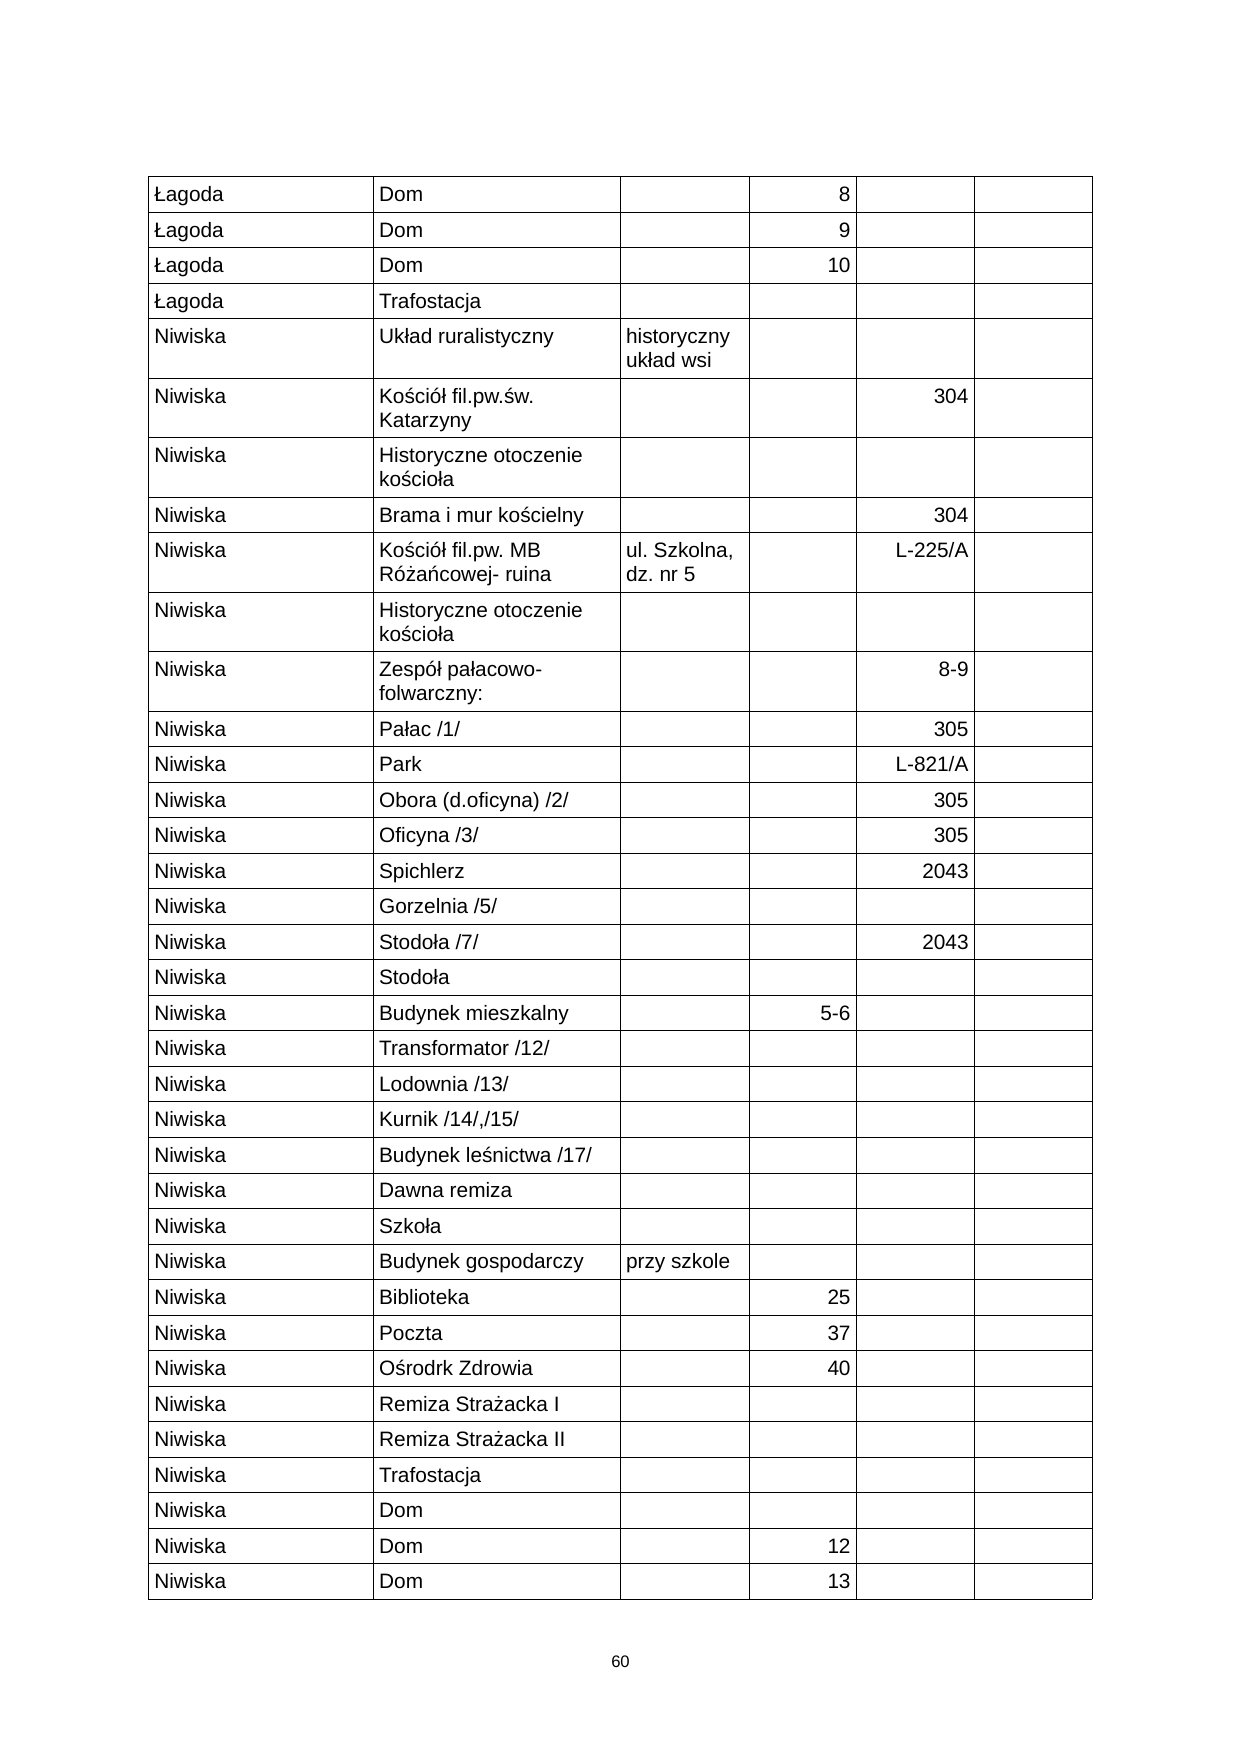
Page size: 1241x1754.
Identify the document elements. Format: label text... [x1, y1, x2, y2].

table_cell Niwiska [149, 1031, 373, 1066]
table_cell Dom [374, 248, 620, 283]
table_cell [621, 1138, 749, 1172]
table_cell [750, 889, 856, 924]
table_cell Układ ruralistyczny [374, 319, 620, 378]
table_cell [975, 925, 1092, 959]
table_cell Niwiska [149, 1458, 373, 1492]
table_cell 2043 [857, 925, 974, 959]
table_cell [975, 1458, 1092, 1492]
table_cell [857, 1529, 974, 1563]
table_cell Transformator /12/ [374, 1031, 620, 1066]
table_cell Zespół pałacowo-folwarczny: [374, 652, 620, 711]
table_cell Niwiska [149, 1564, 373, 1599]
table_cell [857, 1458, 974, 1492]
table_cell L-225/A [857, 533, 974, 592]
table_cell [975, 1067, 1092, 1101]
table_cell [975, 1174, 1092, 1208]
table_cell Dom [374, 213, 620, 247]
table_cell [975, 533, 1092, 592]
table_cell [621, 652, 749, 711]
table_cell 40 [750, 1351, 856, 1386]
table_cell [975, 747, 1092, 782]
table_cell [975, 284, 1092, 318]
table_cell Niwiska [149, 1102, 373, 1137]
table_cell [750, 1493, 856, 1528]
table_cell [750, 593, 856, 651]
table_cell [621, 712, 749, 746]
table_cell Niwiska [149, 533, 373, 592]
table_cell Niwiska [149, 1067, 373, 1101]
table_cell [975, 854, 1092, 888]
table_cell [857, 438, 974, 497]
table_cell Budynek leśnictwa /17/ [374, 1138, 620, 1172]
table_cell [857, 213, 974, 247]
table_cell [975, 1245, 1092, 1279]
table_cell [857, 1245, 974, 1279]
table_cell [750, 1245, 856, 1279]
table_cell [975, 712, 1092, 746]
table_cell [750, 747, 856, 782]
table_cell [857, 996, 974, 1030]
table_cell [621, 248, 749, 283]
table_cell Stodoła [374, 960, 620, 995]
table_cell Dom [374, 1529, 620, 1563]
table_cell [857, 1209, 974, 1243]
table_cell Dom [374, 1564, 620, 1599]
table_cell Niwiska [149, 1316, 373, 1350]
table_cell [857, 593, 974, 651]
table_cell [621, 1387, 749, 1421]
table_cell Łagoda [149, 177, 373, 212]
table_cell [621, 1067, 749, 1101]
table_cell 305 [857, 818, 974, 853]
table_cell [750, 379, 856, 437]
table_cell [750, 1209, 856, 1243]
table_cell [857, 1422, 974, 1457]
table_cell [975, 889, 1092, 924]
table_cell [975, 1387, 1092, 1421]
table_cell [750, 925, 856, 959]
table_cell Gorzelnia /5/ [374, 889, 620, 924]
table_cell 25 [750, 1280, 856, 1314]
table_cell [975, 1138, 1092, 1172]
table_cell Niwiska [149, 818, 373, 853]
table_cell [975, 248, 1092, 283]
table_cell Brama i mur kościelny [374, 498, 620, 532]
table_cell [975, 1351, 1092, 1386]
table_cell [975, 996, 1092, 1030]
table_cell [975, 438, 1092, 497]
table_cell [621, 1174, 749, 1208]
table_cell Stodoła /7/ [374, 925, 620, 959]
table_cell [975, 1529, 1092, 1563]
table_cell [975, 177, 1092, 212]
table_cell Niwiska [149, 652, 373, 711]
table_cell [975, 1493, 1092, 1528]
table_cell [750, 498, 856, 532]
table_cell L-821/A [857, 747, 974, 782]
table_cell Budynek mieszkalny [374, 996, 620, 1030]
table_cell Park [374, 747, 620, 782]
table_cell [621, 996, 749, 1030]
table_cell Niwiska [149, 1245, 373, 1279]
table_cell [750, 1174, 856, 1208]
table_cell [975, 783, 1092, 817]
table_cell [750, 652, 856, 711]
table_cell Niwiska [149, 889, 373, 924]
table_cell [621, 1564, 749, 1599]
table_cell [621, 1493, 749, 1528]
table_cell Kościół fil.pw.św. Katarzyny [374, 379, 620, 437]
table_cell [975, 1102, 1092, 1137]
table_cell [621, 498, 749, 532]
table_cell [975, 319, 1092, 378]
table_cell 305 [857, 783, 974, 817]
table_cell Łagoda [149, 284, 373, 318]
table_cell 10 [750, 248, 856, 283]
table_cell Pałac /1/ [374, 712, 620, 746]
table_cell Niwiska [149, 854, 373, 888]
table_cell Dawna remiza [374, 1174, 620, 1208]
table_cell [621, 593, 749, 651]
table_cell [975, 1209, 1092, 1243]
table_cell Poczta [374, 1316, 620, 1350]
table_cell [750, 438, 856, 497]
table_cell [621, 1316, 749, 1350]
table_cell Niwiska [149, 712, 373, 746]
table_cell Historyczne otoczenie kościoła [374, 438, 620, 497]
table_cell Remiza Strażacka II [374, 1422, 620, 1457]
table_cell Niwiska [149, 996, 373, 1030]
table_cell Ośrodrk Zdrowia [374, 1351, 620, 1386]
table_cell 304 [857, 379, 974, 437]
table_cell Niwiska [149, 1209, 373, 1243]
table_cell Niwiska [149, 438, 373, 497]
table_cell [621, 177, 749, 212]
table_cell Niwiska [149, 498, 373, 532]
table_cell [857, 1031, 974, 1066]
table_cell [621, 284, 749, 318]
table_cell [750, 1422, 856, 1457]
table_cell Niwiska [149, 319, 373, 378]
table_cell Historyczne otoczenie kościoła [374, 593, 620, 651]
table_cell [621, 379, 749, 437]
table_cell [621, 1280, 749, 1314]
table_cell [975, 498, 1092, 532]
table_cell [750, 712, 856, 746]
table_cell [857, 177, 974, 212]
table_cell Kościół fil.pw. MB Różańcowej- ruina [374, 533, 620, 592]
table_cell [750, 1387, 856, 1421]
table_cell [621, 960, 749, 995]
table_cell [621, 1529, 749, 1563]
table_cell [975, 652, 1092, 711]
table_cell Oficyna /3/ [374, 818, 620, 853]
table_cell [857, 1387, 974, 1421]
table_cell [750, 1102, 856, 1137]
table_cell [621, 818, 749, 853]
table_cell przy szkole [621, 1245, 749, 1279]
table_cell [857, 1280, 974, 1314]
table_cell [621, 1031, 749, 1066]
table_cell 5-6 [750, 996, 856, 1030]
table_cell Łagoda [149, 213, 373, 247]
table_cell Trafostacja [374, 1458, 620, 1492]
table_cell [857, 1493, 974, 1528]
table_cell [975, 1564, 1092, 1599]
table_cell [857, 1316, 974, 1350]
table_cell [857, 1102, 974, 1137]
table_cell [621, 854, 749, 888]
table_cell Niwiska [149, 1493, 373, 1528]
table_cell [857, 1351, 974, 1386]
table_cell [975, 593, 1092, 651]
table_cell Niwiska [149, 1387, 373, 1421]
table_cell 8-9 [857, 652, 974, 711]
table_cell Biblioteka [374, 1280, 620, 1314]
table_cell Obora (d.oficyna) /2/ [374, 783, 620, 817]
table_cell Spichlerz [374, 854, 620, 888]
table_cell [857, 284, 974, 318]
table_cell 13 [750, 1564, 856, 1599]
table_cell [857, 960, 974, 995]
table_cell [621, 747, 749, 782]
table_cell [750, 1067, 856, 1101]
table_cell historyczny układ wsi [621, 319, 749, 378]
table_cell Niwiska [149, 783, 373, 817]
table_cell [621, 925, 749, 959]
table_cell [857, 889, 974, 924]
table_cell [975, 960, 1092, 995]
table_cell [750, 818, 856, 853]
table_cell [857, 1174, 974, 1208]
table_cell [975, 1316, 1092, 1350]
table_cell [621, 1422, 749, 1457]
table_cell Dom [374, 177, 620, 212]
table_cell [750, 1138, 856, 1172]
table_cell [621, 438, 749, 497]
table_cell [857, 1138, 974, 1172]
table_cell [621, 1458, 749, 1492]
table_cell Niwiska [149, 960, 373, 995]
table_cell [750, 533, 856, 592]
table_cell [975, 1031, 1092, 1066]
table_cell Niwiska [149, 1138, 373, 1172]
table_cell [975, 213, 1092, 247]
table_cell ul. Szkolna, dz. nr 5 [621, 533, 749, 592]
table_cell [975, 1280, 1092, 1314]
table_cell Remiza Strażacka I [374, 1387, 620, 1421]
table_cell Łagoda [149, 248, 373, 283]
table_cell 12 [750, 1529, 856, 1563]
table_cell [975, 818, 1092, 853]
table_cell Niwiska [149, 379, 373, 437]
table_cell [750, 284, 856, 318]
table_cell [750, 783, 856, 817]
table_cell 304 [857, 498, 974, 532]
table_cell [750, 960, 856, 995]
table_cell [857, 1564, 974, 1599]
table_cell Niwiska [149, 1529, 373, 1563]
table_cell Szkoła [374, 1209, 620, 1243]
table_cell Niwiska [149, 593, 373, 651]
table_cell [857, 319, 974, 378]
table_cell [857, 1067, 974, 1101]
table_cell Niwiska [149, 1280, 373, 1314]
table_cell [621, 889, 749, 924]
table_cell [750, 319, 856, 378]
table_cell [750, 1031, 856, 1066]
table_cell [750, 854, 856, 888]
table_cell [975, 1422, 1092, 1457]
table_cell Niwiska [149, 1351, 373, 1386]
table_cell [621, 213, 749, 247]
table_cell Niwiska [149, 1422, 373, 1457]
table_cell Niwiska [149, 747, 373, 782]
table_cell [857, 248, 974, 283]
table_cell [621, 1209, 749, 1243]
table_cell Lodownia /13/ [374, 1067, 620, 1101]
table_cell 2043 [857, 854, 974, 888]
table_cell [621, 783, 749, 817]
table_cell 37 [750, 1316, 856, 1350]
table_cell Kurnik /14/,/15/ [374, 1102, 620, 1137]
table_cell 9 [750, 213, 856, 247]
table_cell Niwiska [149, 1174, 373, 1208]
table_cell 305 [857, 712, 974, 746]
table_cell Budynek gospodarczy [374, 1245, 620, 1279]
table_cell [750, 1458, 856, 1492]
table_cell [621, 1102, 749, 1137]
table_cell Dom [374, 1493, 620, 1528]
table_cell [975, 379, 1092, 437]
table_cell 8 [750, 177, 856, 212]
table_cell Niwiska [149, 925, 373, 959]
table_cell Trafostacja [374, 284, 620, 318]
table_cell [621, 1351, 749, 1386]
